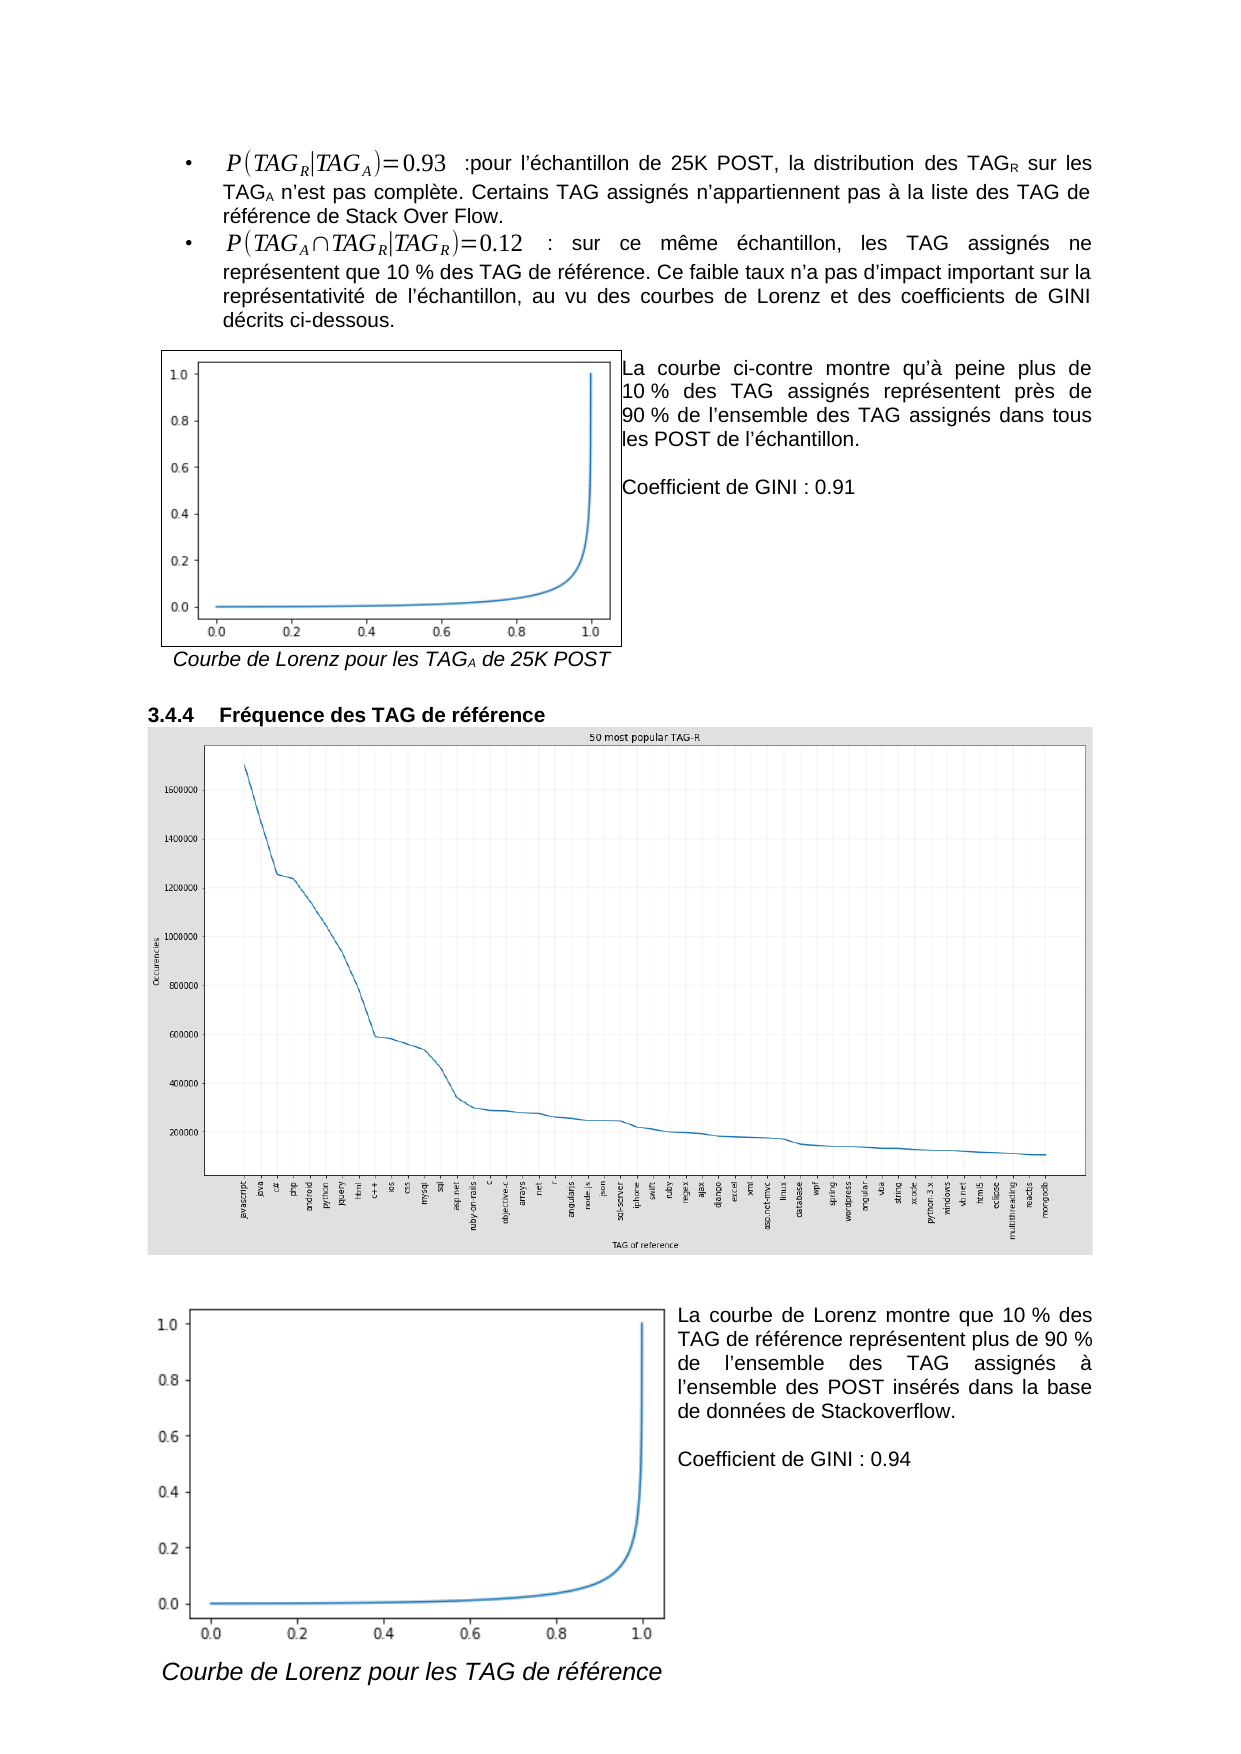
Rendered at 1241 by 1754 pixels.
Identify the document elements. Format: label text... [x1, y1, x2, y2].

text La courbe ci-contre montre qu’à peine plus de 10 % des TAG assignés représentent près de 90 % de l’ensemble des TAG assignés dans tous les POST de l’échantillon. [622, 355, 1092, 451]
text Coefficient de GINI : 0.94 [678, 1446, 1092, 1470]
text La courbe de Lorenz montre que 10 % des TAG de référence représentent plus de 90 % de l’ensemble des TAG assignés à l’ensemble des POST insérés dans la base de données de Stackoverflow. [678, 1303, 1092, 1422]
list : sur ce même échantillon, les TAG assignés ne représentent que 10 % des TAG de référence. Ce faible taux n’a pas d’impact important sur la représentativité de l’échantillon, au vu des courbes de Lorenz et des coefficients de GINI décrits ci-dessous. [185, 228, 1092, 331]
text Coefficient de GINI : 0.91 [622, 475, 1092, 499]
text Courbe de Lorenz pour les TAGA de 25K POST [161, 647, 622, 670]
picture [147, 727, 1093, 1255]
text Courbe de Lorenz pour les TAG de référence [147, 1652, 677, 1685]
subtitle Fréquence des TAG de référence [148, 703, 1092, 727]
picture [147, 1295, 678, 1652]
list :pour l’échantillon de 25K POST, la distribution des TAGR sur les TAGA n’est pas complète. Certains TAG assignés n’appartiennent pas à la liste des TAG de référence de Stack Over Flow. [185, 148, 1092, 228]
picture [162, 351, 621, 646]
